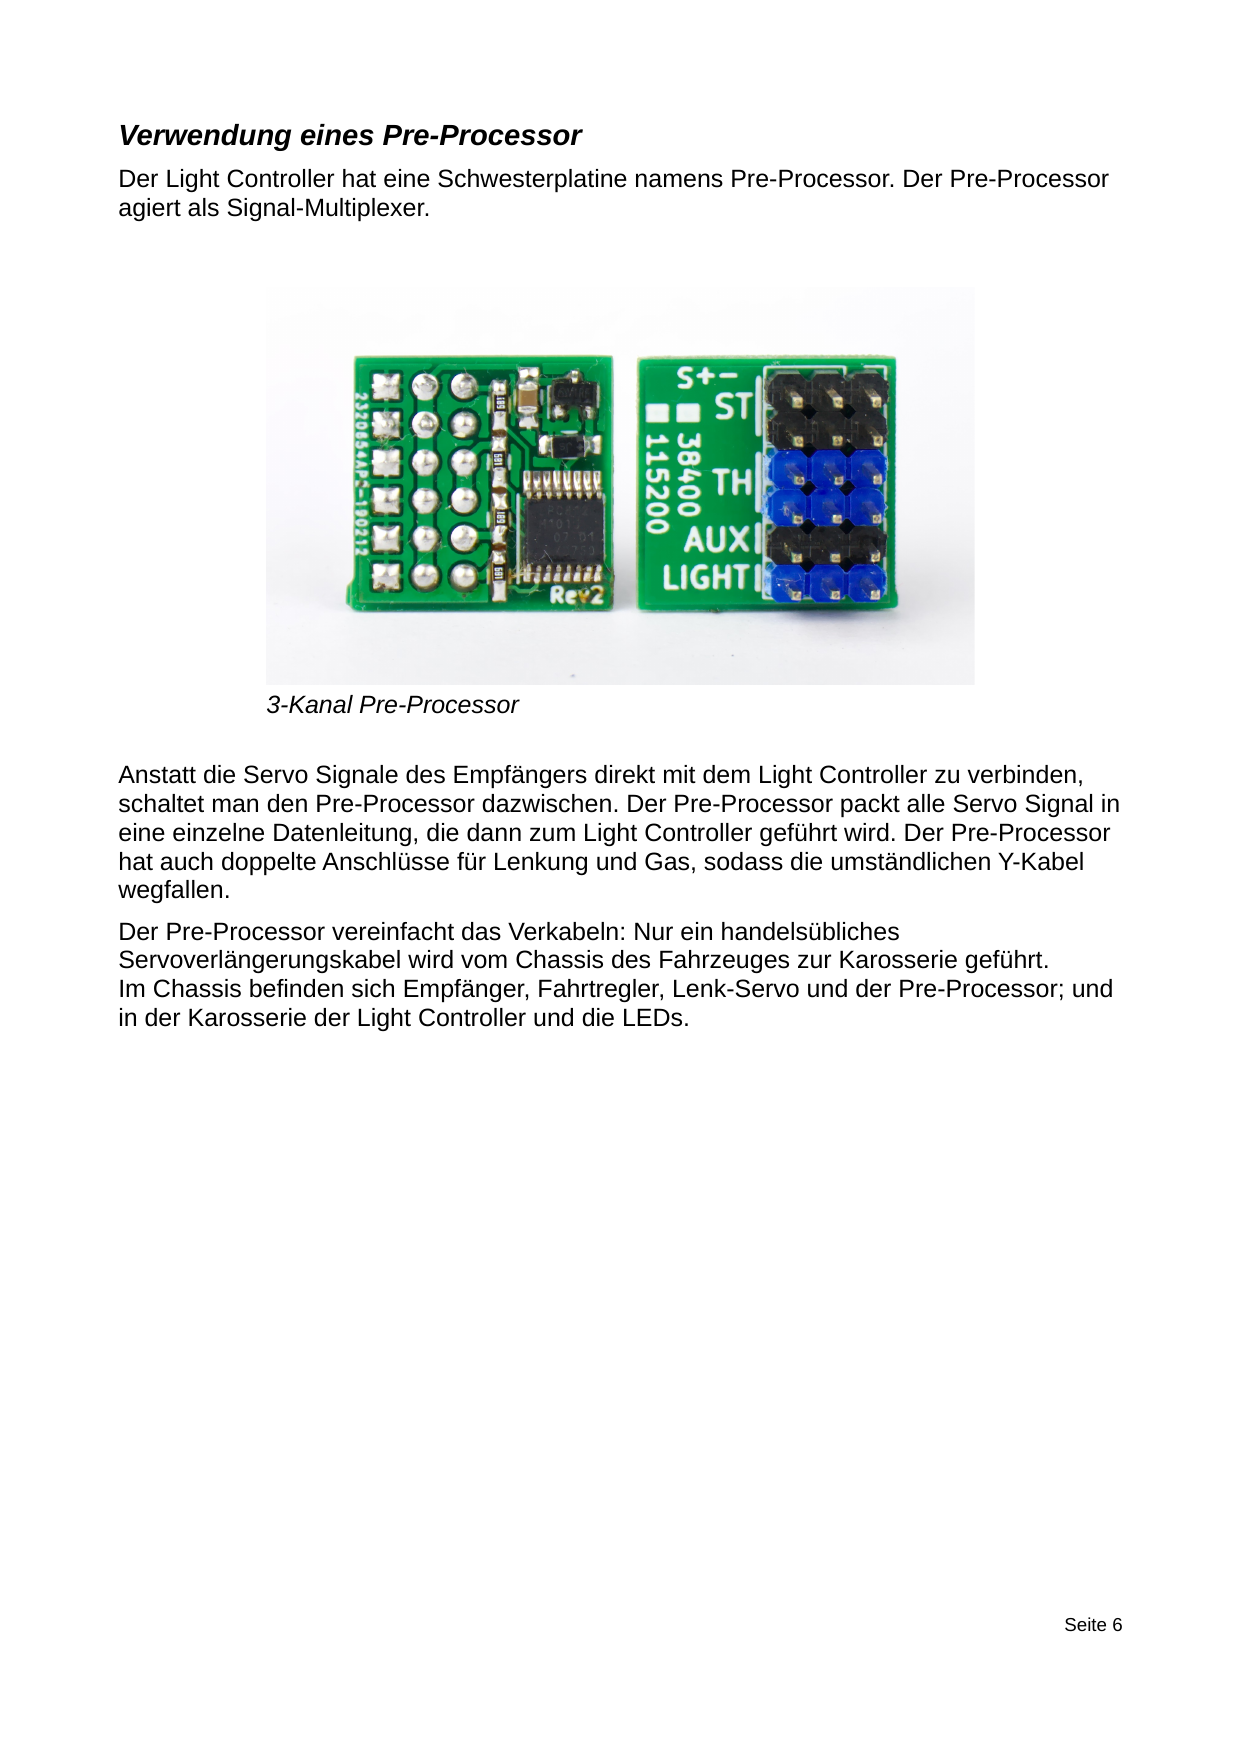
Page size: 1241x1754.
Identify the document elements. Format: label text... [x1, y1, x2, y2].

text Der Light Controller hat eine Schwesterplatine namens Pre-Processor. Der Pre-Processor agiert als Signal-Multiplexer. [118, 164, 1122, 222]
text 3-Kanal Pre-Processor [266, 685, 974, 719]
subtitle Verwendung eines Pre-Processor [118, 118, 1122, 152]
text Anstatt die Servo Signale des Empfängers direkt mit dem Light Controller zu verbinden, schaltet man den Pre-Processor dazwischen. Der Pre-Processor packt alle Servo Signal in eine einzelne Datenleitung, die dann zum Light Controller geführt wird. Der Pre-Processor hat auch doppelte Anschlüsse für Lenkung und Gas, sodass die umständlichen Y-Kabel wegfallen. [118, 760, 1122, 904]
picture [266, 287, 975, 685]
text Der Pre-Processor vereinfacht das Verkabeln: Nur ein handelsübliches Servoverlängerungskabel wird vom Chassis des Fahrzeuges zur Karosserie geführt. Im Chassis befinden sich Empfänger, Fahrtregler, Lenk-Servo und der Pre-Processor; und in der Karosserie der Light Controller und die LEDs. [118, 916, 1122, 1031]
